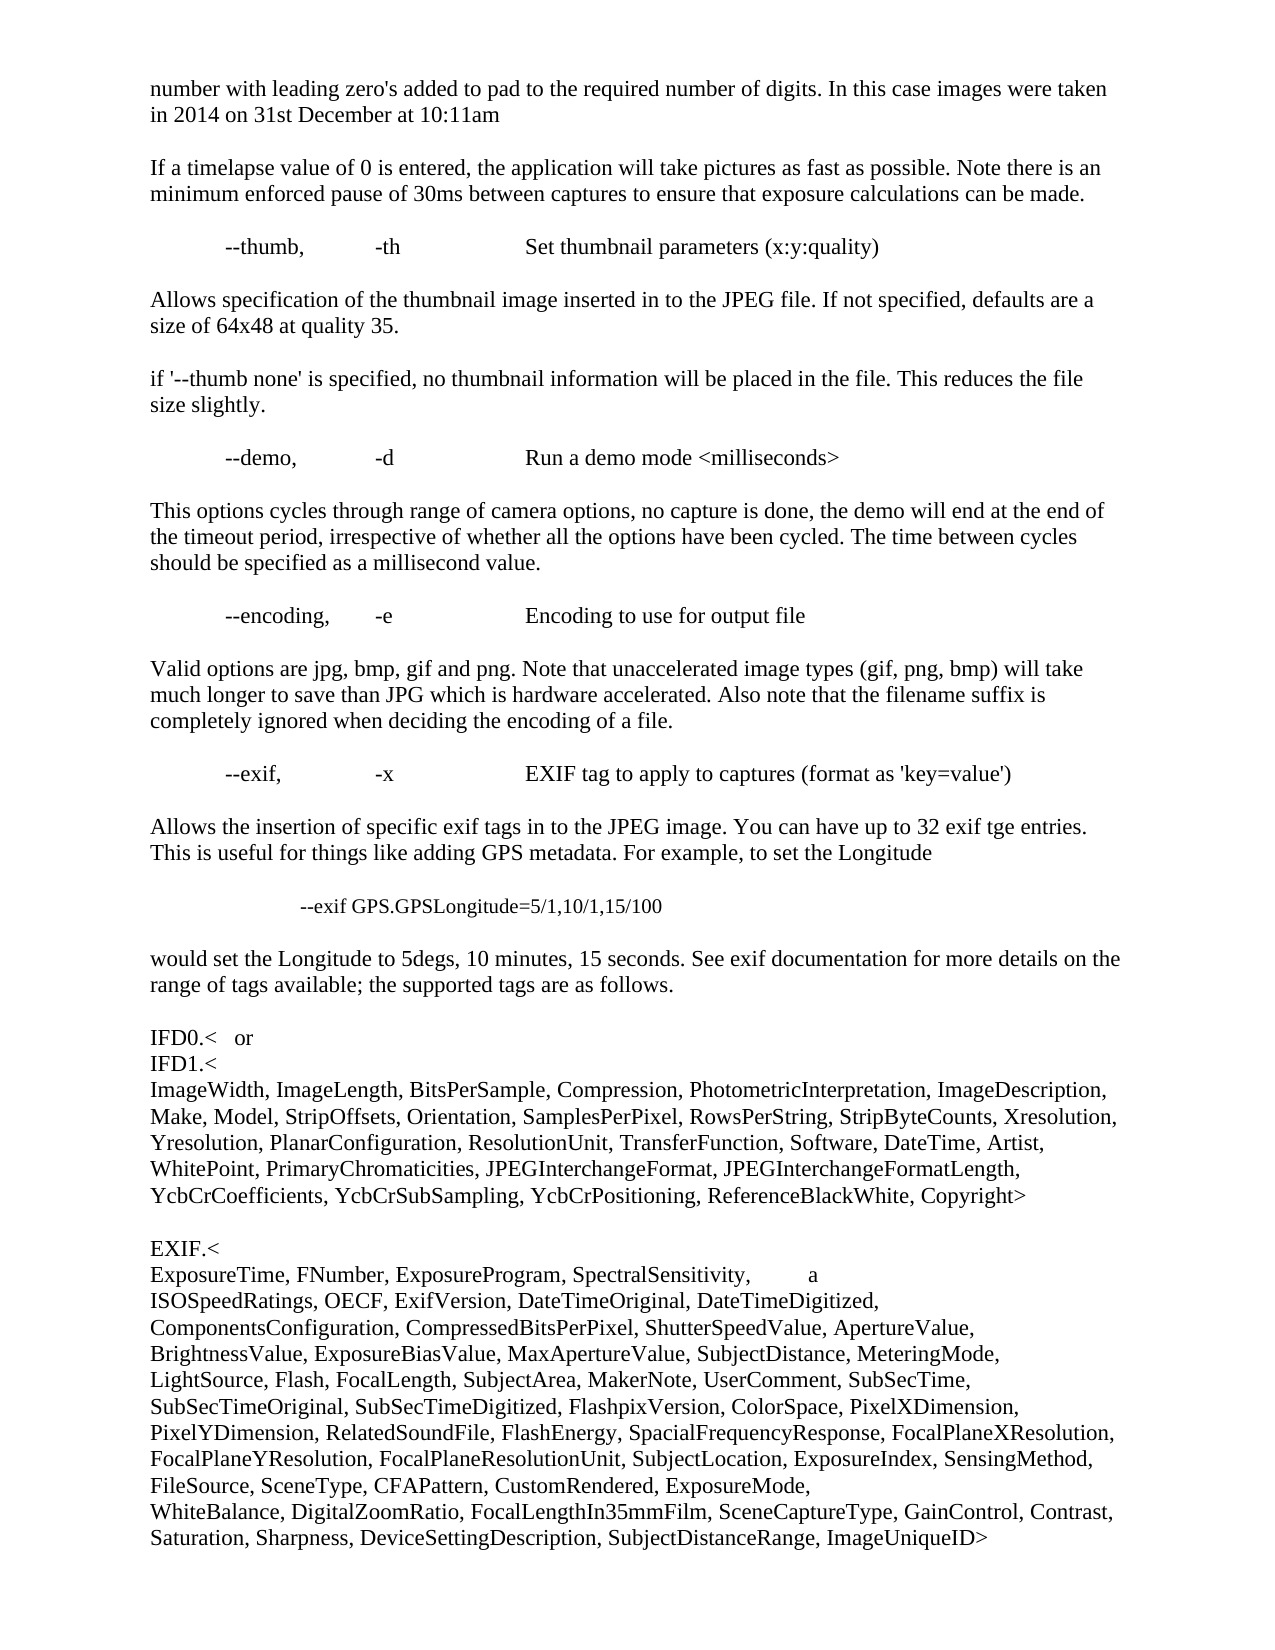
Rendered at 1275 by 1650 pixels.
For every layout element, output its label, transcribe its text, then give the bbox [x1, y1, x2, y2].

text ImageWidth, ImageLength, BitsPerSample, Compression, PhotometricInterpretation, ImageDescription, Make, Model, StripOffsets, Orientation, SamplesPerPixel, RowsPerString, StripByteCounts, Xresolution, Yresolution, PlanarConfiguration, ResolutionUnit, TransferFunction, Software, DateTime, Artist, WhitePoint, PrimaryChromaticities, JPEGInterchangeFormat, JPEGInterchangeFormatLength, YcbCrCoefficients, YcbCrSubSampling, YcbCrPositioning, ReferenceBlackWhite, Copyright> [150, 1076, 1125, 1208]
text would set the Longitude to 5degs, 10 minutes, 15 seconds. See exif documentation for more details on the range of tags available; the supported tags are as follows. [150, 945, 1125, 997]
text --encoding, -e Encoding to use for output file [150, 602, 1125, 628]
text --demo, -d Run a demo mode <milliseconds> [150, 444, 1125, 470]
text IFD0.< or [150, 1024, 1125, 1050]
text This options cycles through range of camera options, no capture is done, the demo will end at the end of the timeout period, irrespective of whether all the options have been cycled. The time between cycles should be specified as a millisecond value. [150, 497, 1125, 576]
text ExposureTime, FNumber, ExposureProgram, SpectralSensitivity, a [150, 1261, 1125, 1287]
text IFD1.< [150, 1050, 1125, 1076]
text EXIF.< [150, 1234, 1125, 1261]
text Valid options are jpg, bmp, gif and png. Note that unaccelerated image types (gif, png, bmp) will take much longer to save than JPG which is hardware accelerated. Also note that the filename suffix is completely ignored when deciding the encoding of a file. [150, 655, 1125, 734]
text --thumb, -th Set thumbnail parameters (x:y:quality) [150, 233, 1125, 259]
text Allows the insertion of specific exif tags in to the JPEG image. You can have up to 32 exif tge entries. This is useful for things like adding GPS metadata. For example, to set the Longitude [150, 813, 1125, 866]
text WhiteBalance, DigitalZoomRatio, FocalLengthIn35mmFilm, SceneCaptureType, GainControl, Contrast, Saturation, Sharpness, DeviceSettingDescription, SubjectDistanceRange, ImageUniqueID> [150, 1498, 1125, 1551]
text Allows specification of the thumbnail image inserted in to the JPEG file. If not specified, defaults are a size of 64x48 at quality 35. [150, 286, 1125, 338]
text --exif GPS.GPSLongitude=5/1,10/1,15/100 [150, 892, 1125, 918]
text If a timelapse value of 0 is entered, the application will take pictures as fast as possible. Note there is an minimum enforced pause of 30ms between captures to ensure that exposure calculations can be made. [150, 154, 1125, 207]
text if '--thumb none' is specified, no thumbnail information will be placed in the file. This reduces the file size slightly. [150, 365, 1125, 418]
text number with leading zero's added to pad to the required number of digits. In this case images were taken in 2014 on 31st December at 10:11am [150, 75, 1125, 128]
text ISOSpeedRatings, OECF, ExifVersion, DateTimeOriginal, DateTimeDigitized, ComponentsConfiguration, CompressedBitsPerPixel, ShutterSpeedValue, ApertureValue, BrightnessValue, ExposureBiasValue, MaxApertureValue, SubjectDistance, MeteringMode, LightSource, Flash, FocalLength, SubjectArea, MakerNote, UserComment, SubSecTime, SubSecTimeOriginal, SubSecTimeDigitized, FlashpixVersion, ColorSpace, PixelXDimension, PixelYDimension, RelatedSoundFile, FlashEnergy, SpacialFrequencyResponse, FocalPlaneXResolution, FocalPlaneYResolution, FocalPlaneResolutionUnit, SubjectLocation, ExposureIndex, SensingMethod, FileSource, SceneType, CFAPattern, CustomRendered, ExposureMode, [150, 1287, 1125, 1498]
text --exif, -x EXIF tag to apply to captures (format as 'key=value') [150, 760, 1125, 787]
